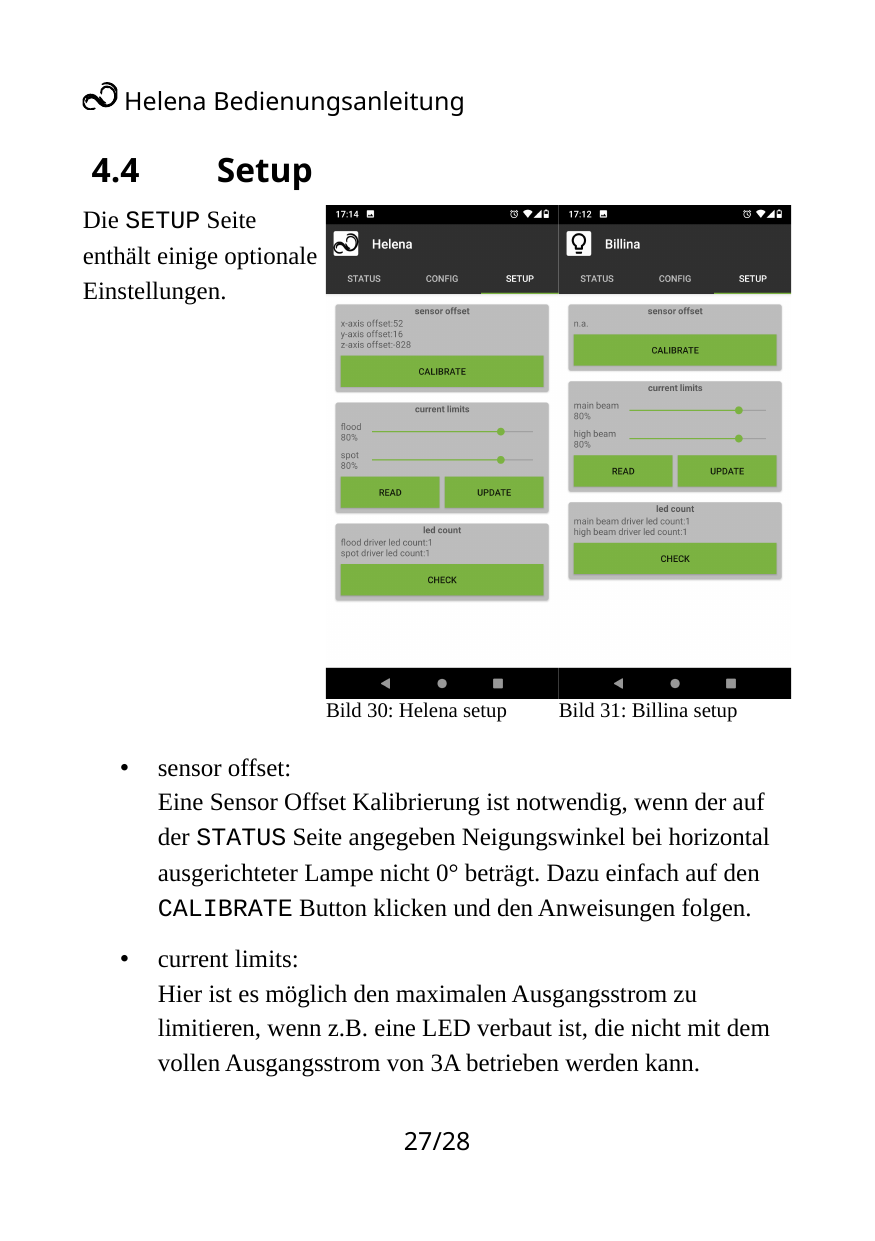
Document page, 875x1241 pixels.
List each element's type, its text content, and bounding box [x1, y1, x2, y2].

subtitle Setup [83, 147, 791, 192]
list sensor offset: Eine Sensor Offset Kalibrierung ist notwendig, wenn der auf der STATUS Seite angegeben Neigungswinkel bei horizontal ausgerichteter Lampe nicht 0° beträgt. Dazu einfach auf den CALIBRATE Button klicken und den Anweisungen folgen. [120, 753, 791, 924]
text Die SETUP Seite enthält einige optionale Einstellungen. [83, 699, 791, 733]
text Bild 30: Helena setup [326, 699, 558, 722]
list current limits: Hier ist es möglich den maximalen Ausgangsstrom zu limitieren, wenn z.B. eine LED verbaut ist, die nicht mit dem vollen Ausgangsstrom von 3A betrieben werden kann. [120, 944, 791, 1077]
text Bild 31: Billina setup [559, 699, 791, 722]
picture [325, 205, 792, 699]
